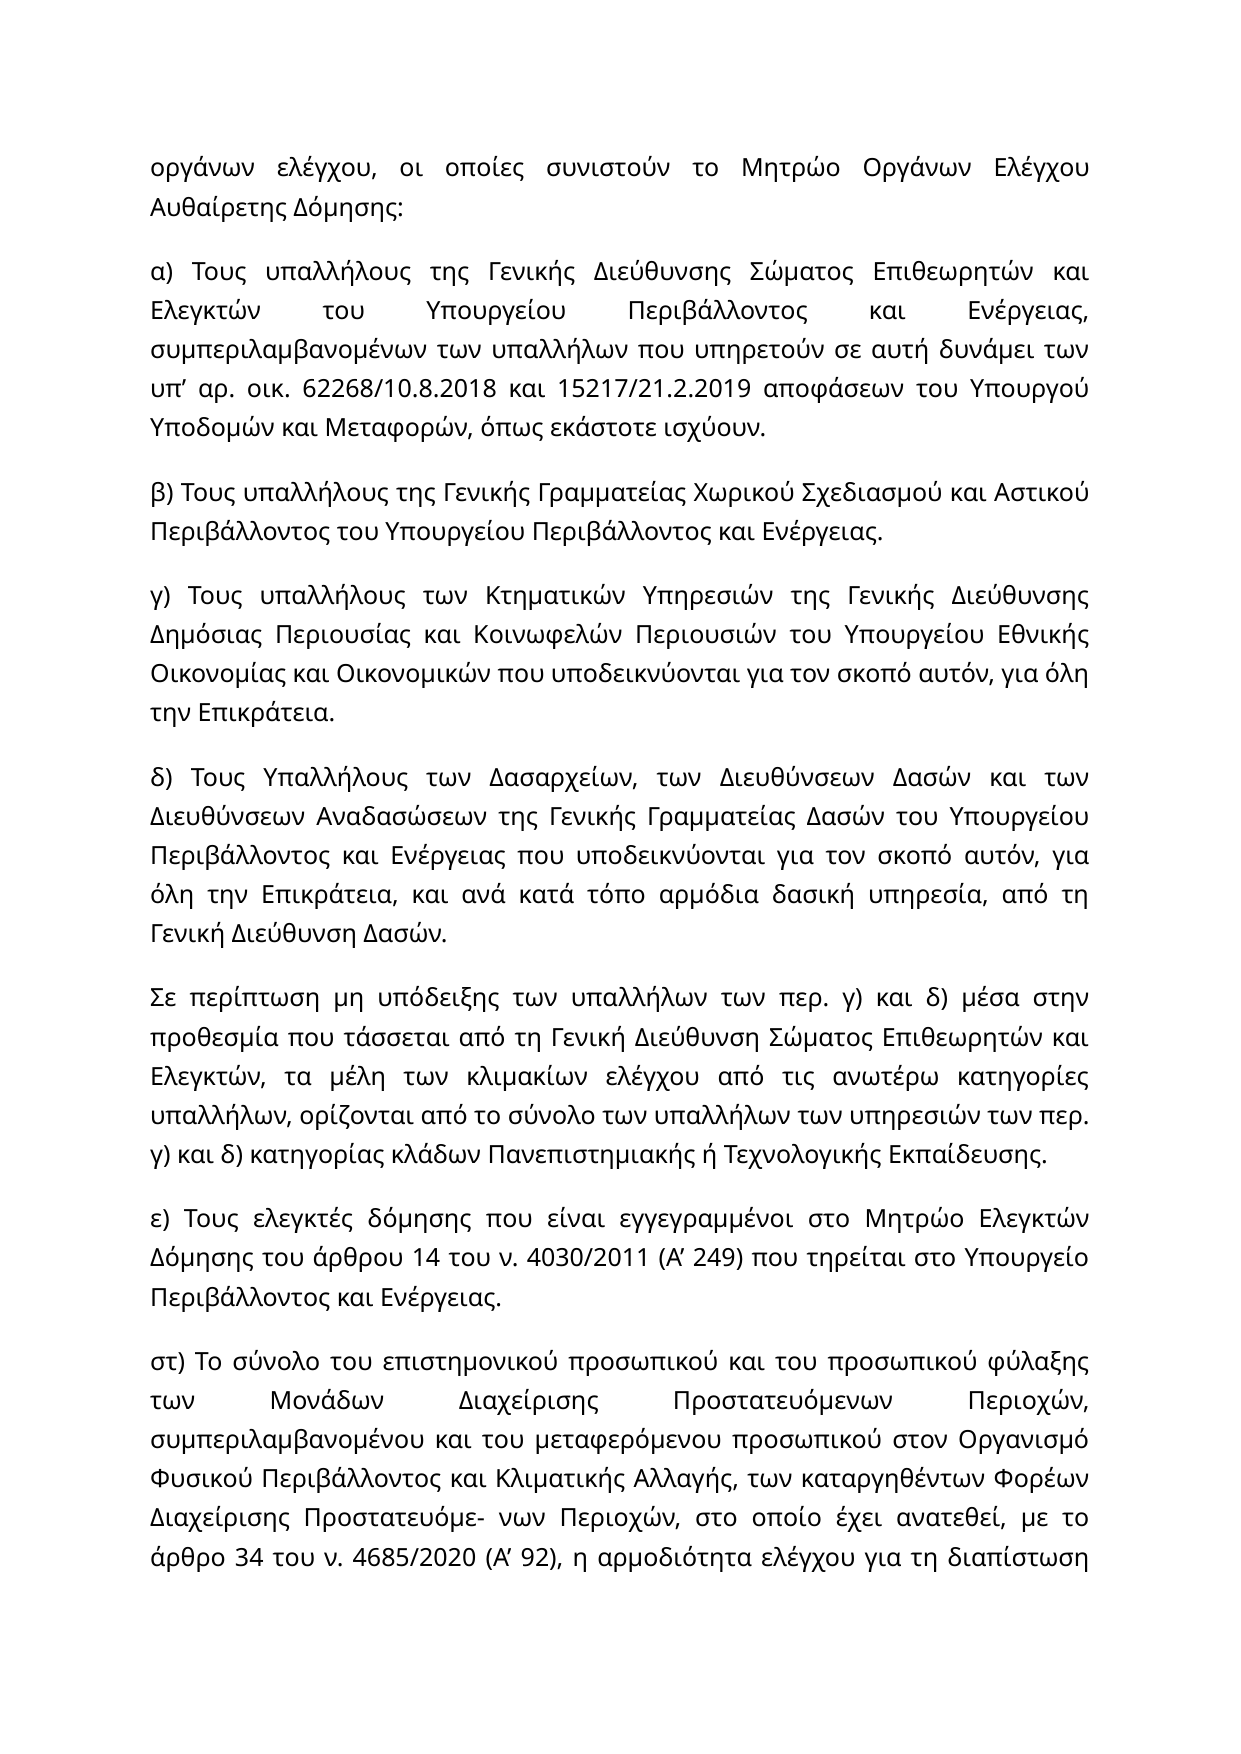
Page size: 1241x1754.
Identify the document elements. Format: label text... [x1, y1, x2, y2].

text στ) Το σύνολο του επιστημονικού προσωπικού και του προσωπικού φύλαξης των Μονάδων Διαχείρισης Προστατευόμενων Περιοχών, συμπεριλαμβανομένου και του μεταφερόμενου προσωπικού στον Οργανισμό Φυσικού Περιβάλλοντος και Κλιματικής Αλλαγής, των καταργηθέντων Φορέων Διαχείρισης Προστατευόμε- νων Περιοχών, στο οποίο έχει ανατεθεί, με το άρθρο 34 του ν. 4685/2020 (Α’ 92), η αρμοδιότητα ελέγχου για τη διαπίστωση [150, 1343, 1090, 1573]
text Σε περίπτωση μη υπόδειξης των υπαλλήλων των περ. γ) και δ) μέσα στην προθεσμία που τάσσεται από τη Γενική Διεύθυνση Σώματος Επιθεωρητών και Ελεγκτών, τα μέλη των κλιμακίων ελέγχου από τις ανωτέρω κατηγορίες υπαλλήλων, ορίζονται από το σύνολο των υπαλλήλων των υπηρεσιών των περ. γ) και δ) κατηγορίας κλάδων Πανεπιστημιακής ή Τεχνολογικής Εκπαίδευσης. [150, 980, 1090, 1171]
text ε) Τους ελεγκτές δόμησης που είναι εγγεγραμμένοι στο Μητρώο Ελεγκτών Δόμησης του άρθρου 14 του ν. 4030/2011 (Α’ 249) που τηρείται στο Υπουργείο Περιβάλλοντος και Ενέργειας. [150, 1201, 1090, 1313]
text γ) Τους υπαλλήλους των Κτηματικών Υπηρεσιών της Γενικής Διεύθυνσης Δημόσιας Περιουσίας και Κοινωφελών Περιουσιών του Υπουργείου Εθνικής Οικονομίας και Οικονομικών που υποδεικνύονται για τον σκοπό αυτόν, για όλη την Επικράτεια. [150, 577, 1090, 729]
text οργάνων ελέγχου, οι οποίες συνιστούν το Μητρώο Οργάνων Ελέγχου Αυθαίρετης Δόμησης: [150, 150, 1090, 223]
text α) Τους υπαλλήλους της Γενικής Διεύθυνσης Σώματος Επιθεωρητών και Ελεγκτών του Υπουργείου Περιβάλλοντος και Ενέργειας, συμπεριλαμβανομένων των υπαλλήλων που υπηρετούν σε αυτή δυνάμει των υπ’ αρ. οικ. 62268/10.8.2018 και 15217/21.2.2019 αποφάσεων του Υπουργού Υποδομών και Μεταφορών, όπως εκάστοτε ισχύουν. [150, 253, 1090, 444]
text β) Τους υπαλλήλους της Γενικής Γραμματείας Χωρικού Σχεδιασμού και Αστικού Περιβάλλοντος του Υπουργείου Περιβάλλοντος και Ενέργειας. [150, 474, 1090, 547]
text δ) Τους Υπαλλήλους των Δασαρχείων, των Διευθύνσεων Δασών και των Διευθύνσεων Αναδασώσεων της Γενικής Γραμματείας Δασών του Υπουργείου Περιβάλλοντος και Ενέργειας που υποδεικνύονται για τον σκοπό αυτόν, για όλη την Επικράτεια, και ανά κατά τόπο αρμόδια δασική υπηρεσία, από τη Γενική Διεύθυνση Δασών. [150, 759, 1090, 950]
